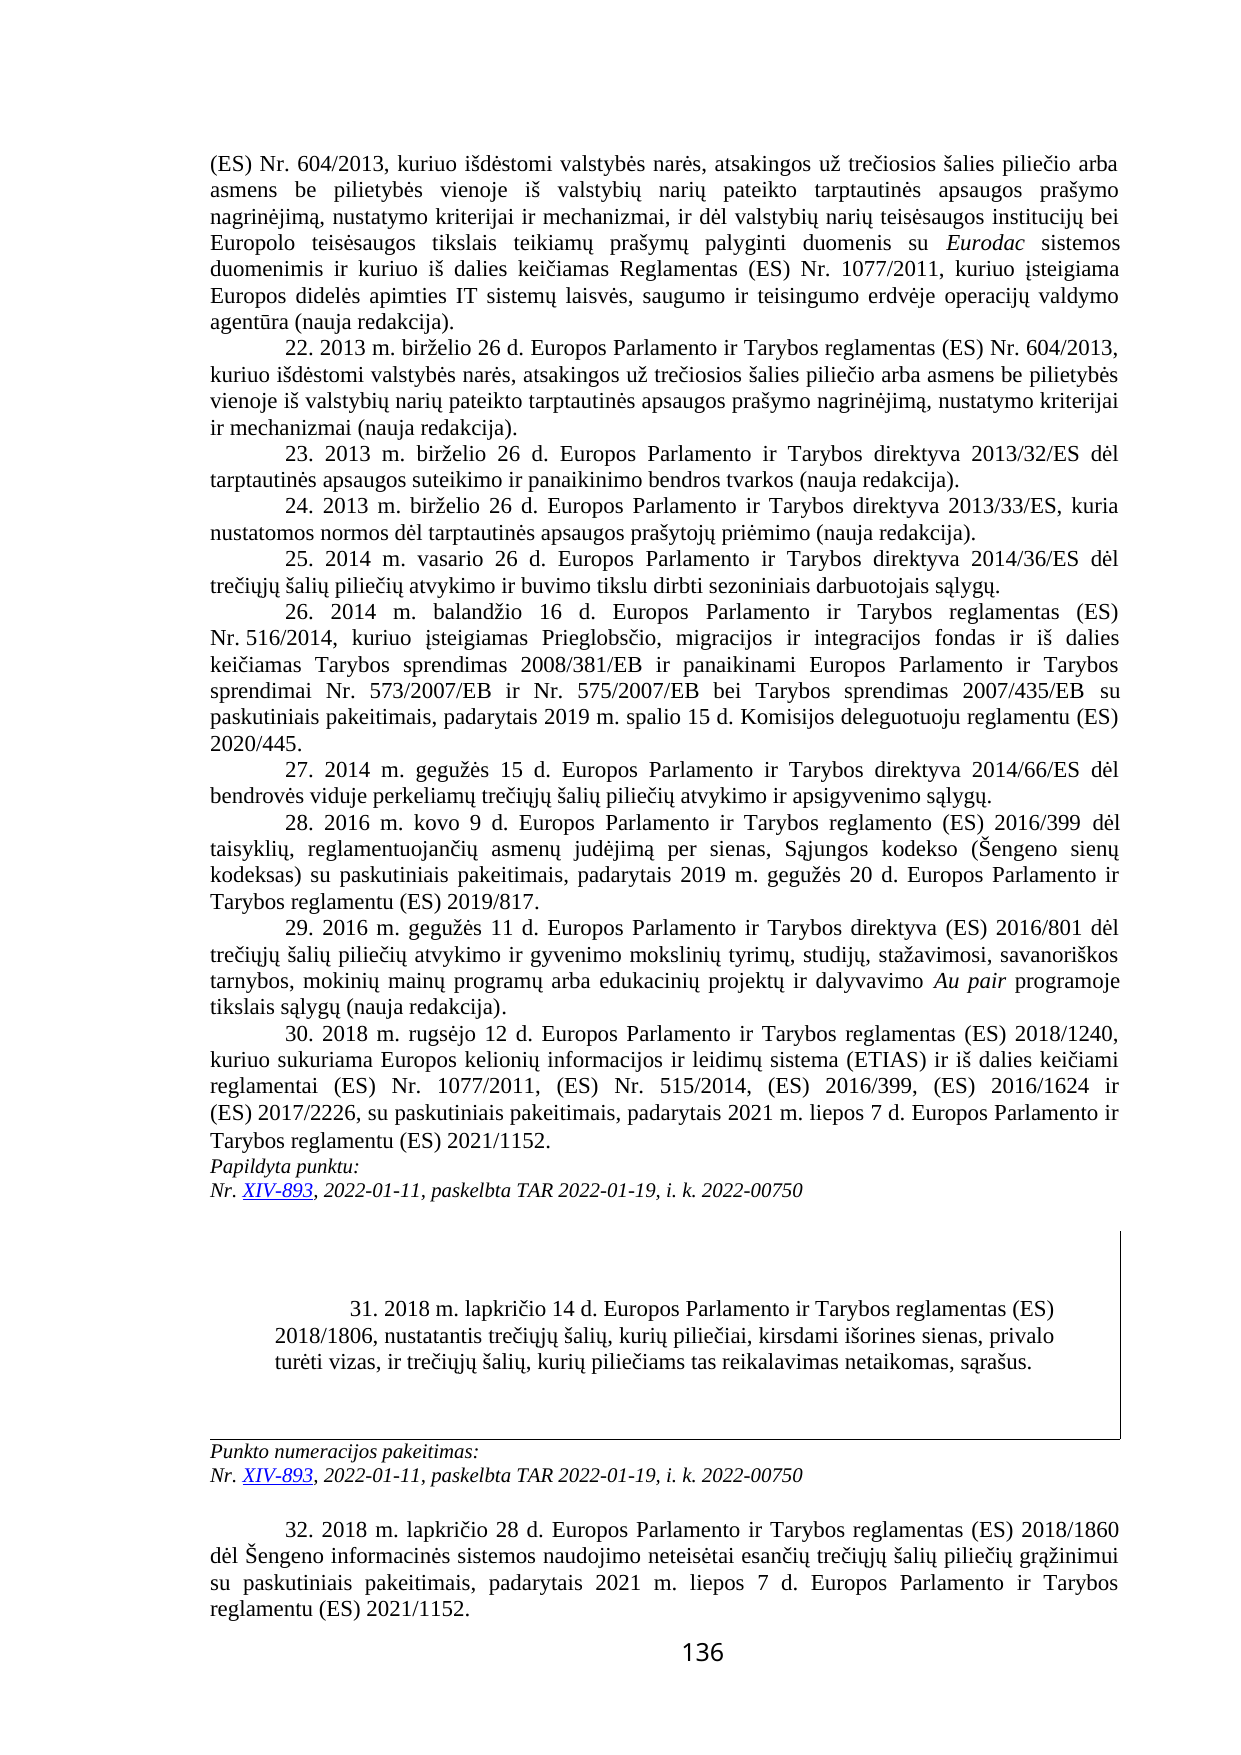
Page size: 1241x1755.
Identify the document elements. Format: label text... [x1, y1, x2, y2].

text 27. 2014 m. gegužės 15 d. Europos Parlamento ir Tarybos direktyva 2014/66/ES dėl bendrovės viduje perkeliamų trečiųjų šalių piliečių atvykimo ir apsigyvenimo sąlygų. [210, 756, 1120, 809]
text 32. 2018 m. lapkričio 28 d. Europos Parlamento ir Tarybos reglamentas (ES) 2018/1860 dėl Šengeno informacinės sistemos naudojimo neteisėtai esančių trečiųjų šalių piliečių grąžinimui su paskutiniais pakeitimais, padarytais 2021 m. liepos 7 d. Europos Parlamento ir Tarybos reglamentu (ES) 2021/1152. [210, 1516, 1120, 1621]
text 31. 2018 m. lapkričio 14 d. Europos Parlamento ir Tarybos reglamentas (ES) 2018/1806, nustatantis trečiųjų šalių, kurių piliečiai, kirsdami išorines sienas, privalo turėti vizas, ir trečiųjų šalių, kurių piliečiams tas reikalavimas netaikomas, sąrašus. [210, 1231, 1120, 1439]
text 23. 2013 m. birželio 26 d. Europos Parlamento ir Tarybos direktyva 2013/32/ES dėl tarptautinės apsaugos suteikimo ir panaikinimo bendros tvarkos (nauja redakcija). [210, 440, 1120, 493]
text 22. 2013 m. birželio 26 d. Europos Parlamento ir Tarybos reglamentas (ES) Nr. 604/2013, kuriuo išdėstomi valstybės narės, atsakingos už trečiosios šalies piliečio arba asmens be pilietybės vienoje iš valstybių narių pateikto tarptautinės apsaugos prašymo nagrinėjimą, nustatymo kriterijai ir mechanizmai (nauja redakcija). [210, 334, 1120, 440]
text 26. 2014 m. balandžio 16 d. Europos Parlamento ir Tarybos reglamentas (ES) Nr. 516/2014, kuriuo įsteigiamas Prieglobsčio, migracijos ir integracijos fondas ir iš dalies keičiamas Tarybos sprendimas 2008/381/EB ir panaikinami Europos Parlamento ir Tarybos sprendimai Nr. 573/2007/EB ir Nr. 575/2007/EB bei Tarybos sprendimas 2007/435/EB su paskutiniais pakeitimais, padarytais 2019 m. spalio 15 d. Komisijos deleguotuoju reglamentu (ES) 2020/445. [210, 598, 1120, 756]
text Papildyta punktu: [210, 1154, 1120, 1178]
text 30. 2018 m. rugsėjo 12 d. Europos Parlamento ir Tarybos reglamentas (ES) 2018/1240, kuriuo sukuriama Europos kelionių informacijos ir leidimų sistema (ETIAS) ir iš dalies keičiami reglamentai (ES) Nr. 1077/2011, (ES) Nr. 515/2014, (ES) 2016/399, (ES) 2016/1624 ir (ES) 2017/2226, su paskutiniais pakeitimais, padarytais 2021 m. liepos 7 d. Europos Parlamento ir Tarybos reglamentu (ES) 2021/1152. [210, 1020, 1120, 1154]
text 28. 2016 m. kovo 9 d. Europos Parlamento ir Tarybos reglamento (ES) 2016/399 dėl taisyklių, reglamentuojančių asmenų judėjimą per sienas, Sąjungos kodekso (Šengeno sienų kodeksas) su paskutiniais pakeitimais, padarytais 2019 m. gegužės 20 d. Europos Parlamento ir Tarybos reglamentu (ES) 2019/817. [210, 809, 1120, 914]
text 29. 2016 m. gegužės 11 d. Europos Parlamento ir Tarybos direktyva (ES) 2016/801 dėl trečiųjų šalių piliečių atvykimo ir gyvenimo mokslinių tyrimų, studijų, stažavimosi, savanoriškos tarnybos, mokinių mainų programų arba edukacinių projektų ir dalyvavimo Au pair programoje tikslais sąlygų (nauja redakcija). [210, 914, 1120, 1020]
text Nr. XIV-893, 2022-01-11, paskelbta TAR 2022-01-19, i. k. 2022-00750 [210, 1178, 1120, 1202]
text Punkto numeracijos pakeitimas: [210, 1439, 1120, 1463]
text 25. 2014 m. vasario 26 d. Europos Parlamento ir Tarybos direktyva 2014/36/ES dėl trečiųjų šalių piliečių atvykimo ir buvimo tikslu dirbti sezoniniais darbuotojais sąlygų. [210, 545, 1120, 598]
text (ES) Nr. 604/2013, kuriuo išdėstomi valstybės narės, atsakingos už trečiosios šalies piliečio arba asmens be pilietybės vienoje iš valstybių narių pateikto tarptautinės apsaugos prašymo nagrinėjimą, nustatymo kriterijai ir mechanizmai, ir dėl valstybių narių teisėsaugos institucijų bei Europolo teisėsaugos tikslais teikiamų prašymų palyginti duomenis su Eurodac sistemos duomenimis ir kuriuo iš dalies keičiamas Reglamentas (ES) Nr. 1077/2011, kuriuo įsteigiama Europos didelės apimties IT sistemų laisvės, saugumo ir teisingumo erdvėje operacijų valdymo agentūra (nauja redakcija). [210, 150, 1120, 334]
text Nr. XIV-893, 2022-01-11, paskelbta TAR 2022-01-19, i. k. 2022-00750 [210, 1463, 1120, 1487]
text 24. 2013 m. birželio 26 d. Europos Parlamento ir Tarybos direktyva 2013/33/ES, kuria nustatomos normos dėl tarptautinės apsaugos prašytojų priėmimo (nauja redakcija). [210, 493, 1120, 545]
